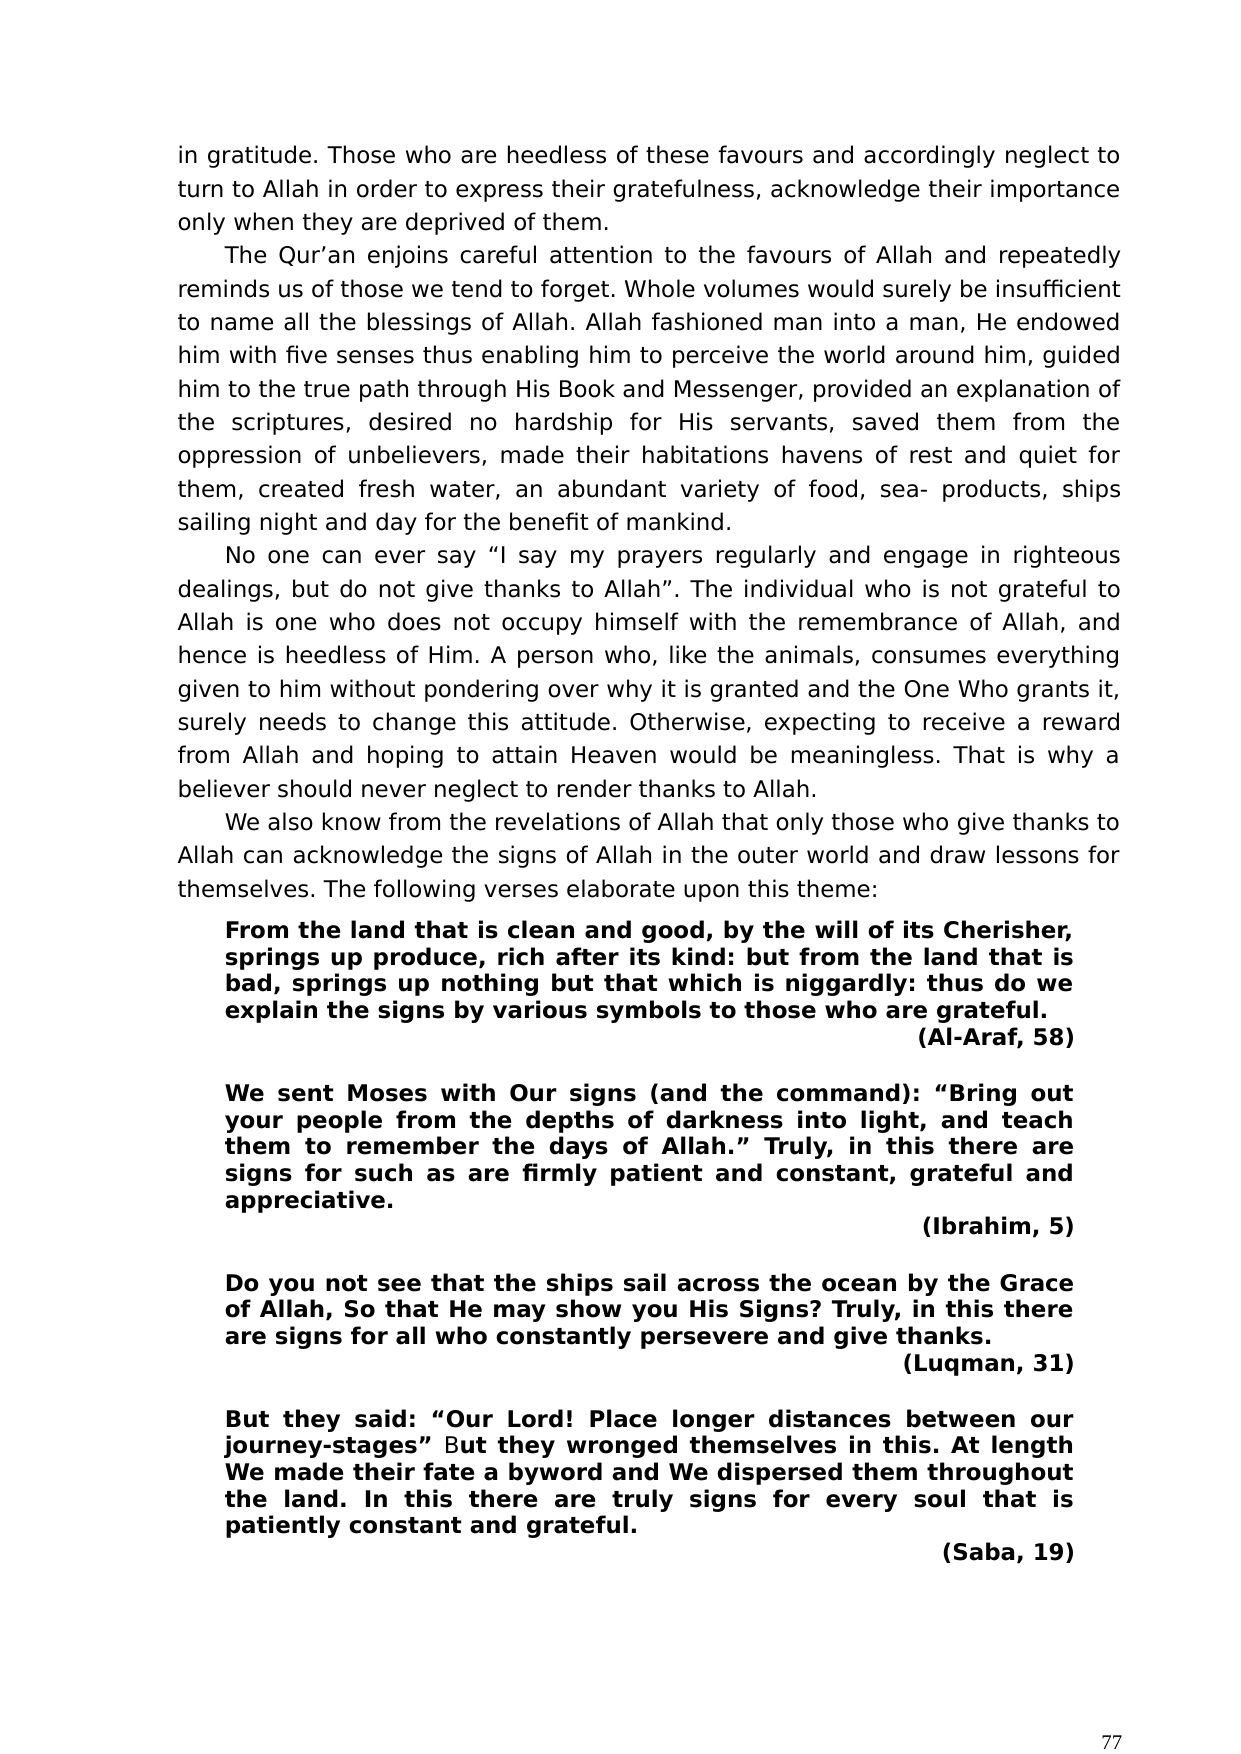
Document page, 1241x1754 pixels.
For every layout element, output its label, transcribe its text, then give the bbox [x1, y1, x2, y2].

text We also know from the revelations of Allah that only those who give thanks to Allah can acknowledge the signs of Allah in the outer world and draw lessons for themselves. The following verses elaborate upon this theme: [177, 802, 1122, 902]
text Do you not see that the ships sail across the ocean by the Grace of Allah, So that He may show you His Signs? Truly, in this there are signs for all who constantly persevere and give thanks. [224, 1270, 1075, 1350]
text (Ibrahim, 5) [224, 1213, 1075, 1240]
text (Saba, 19) [224, 1539, 1075, 1566]
text The Qur’an enjoins careful attention to the favours of Allah and repeatedly reminds us of those we tend to forget. Whole volumes would surely be insufficient to name all the blessings of Allah. Allah fashioned man into a man, He endowed him with five senses thus enabling him to perceive the world around him, guided him to the true path through His Book and Messenger, provided an explanation of the scriptures, desired no hardship for His servants, saved them from the oppression of unbelievers, made their habitations havens of rest and quiet for them, created fresh water, an abundant variety of food, sea- products, ships sailing night and day for the benefit of mankind. [177, 236, 1122, 536]
text (Luqman, 31) [224, 1350, 1075, 1376]
text We sent Moses with Our signs (and the command): “Bring out your people from the depths of darkness into light, and teach them to remember the days of Allah.” Truly, in this there are signs for such as are firmly patient and constant, grateful and appreciative. [224, 1080, 1075, 1213]
text No one can ever say “I say my prayers regularly and engage in righteous dealings, but do not give thanks to Allah”. The individual who is not grateful to Allah is one who does not occupy himself with the remembrance of Allah, and hence is heedless of Him. A person who, like the animals, consumes everything given to him without pondering over why it is granted and the One Who grants it, surely needs to change this attitude. Otherwise, expecting to receive a reward from Allah and hoping to attain Heaven would be meaningless. That is why a believer should never neglect to render thanks to Allah. [177, 536, 1122, 802]
text (Al-Araf, 58) [224, 1024, 1075, 1051]
text From the land that is clean and good, by the will of its Cherisher, springs up produce, rich after its kind: but from the land that is bad, springs up nothing but that which is niggardly: thus do we explain the signs by various symbols to those who are grateful. [224, 917, 1075, 1024]
text in gratitude. Those who are heedless of these favours and accordingly neglect to turn to Allah in order to express their gratefulness, acknowledge their importance only when they are deprived of them. [177, 136, 1122, 236]
text But they said: “Our Lord! Place longer distances between our journey-stages” but they wronged themselves in this. At length We made their fate a byword and We dispersed them throughout the land. In this there are truly signs for every soul that is patiently constant and grateful. [224, 1406, 1075, 1539]
